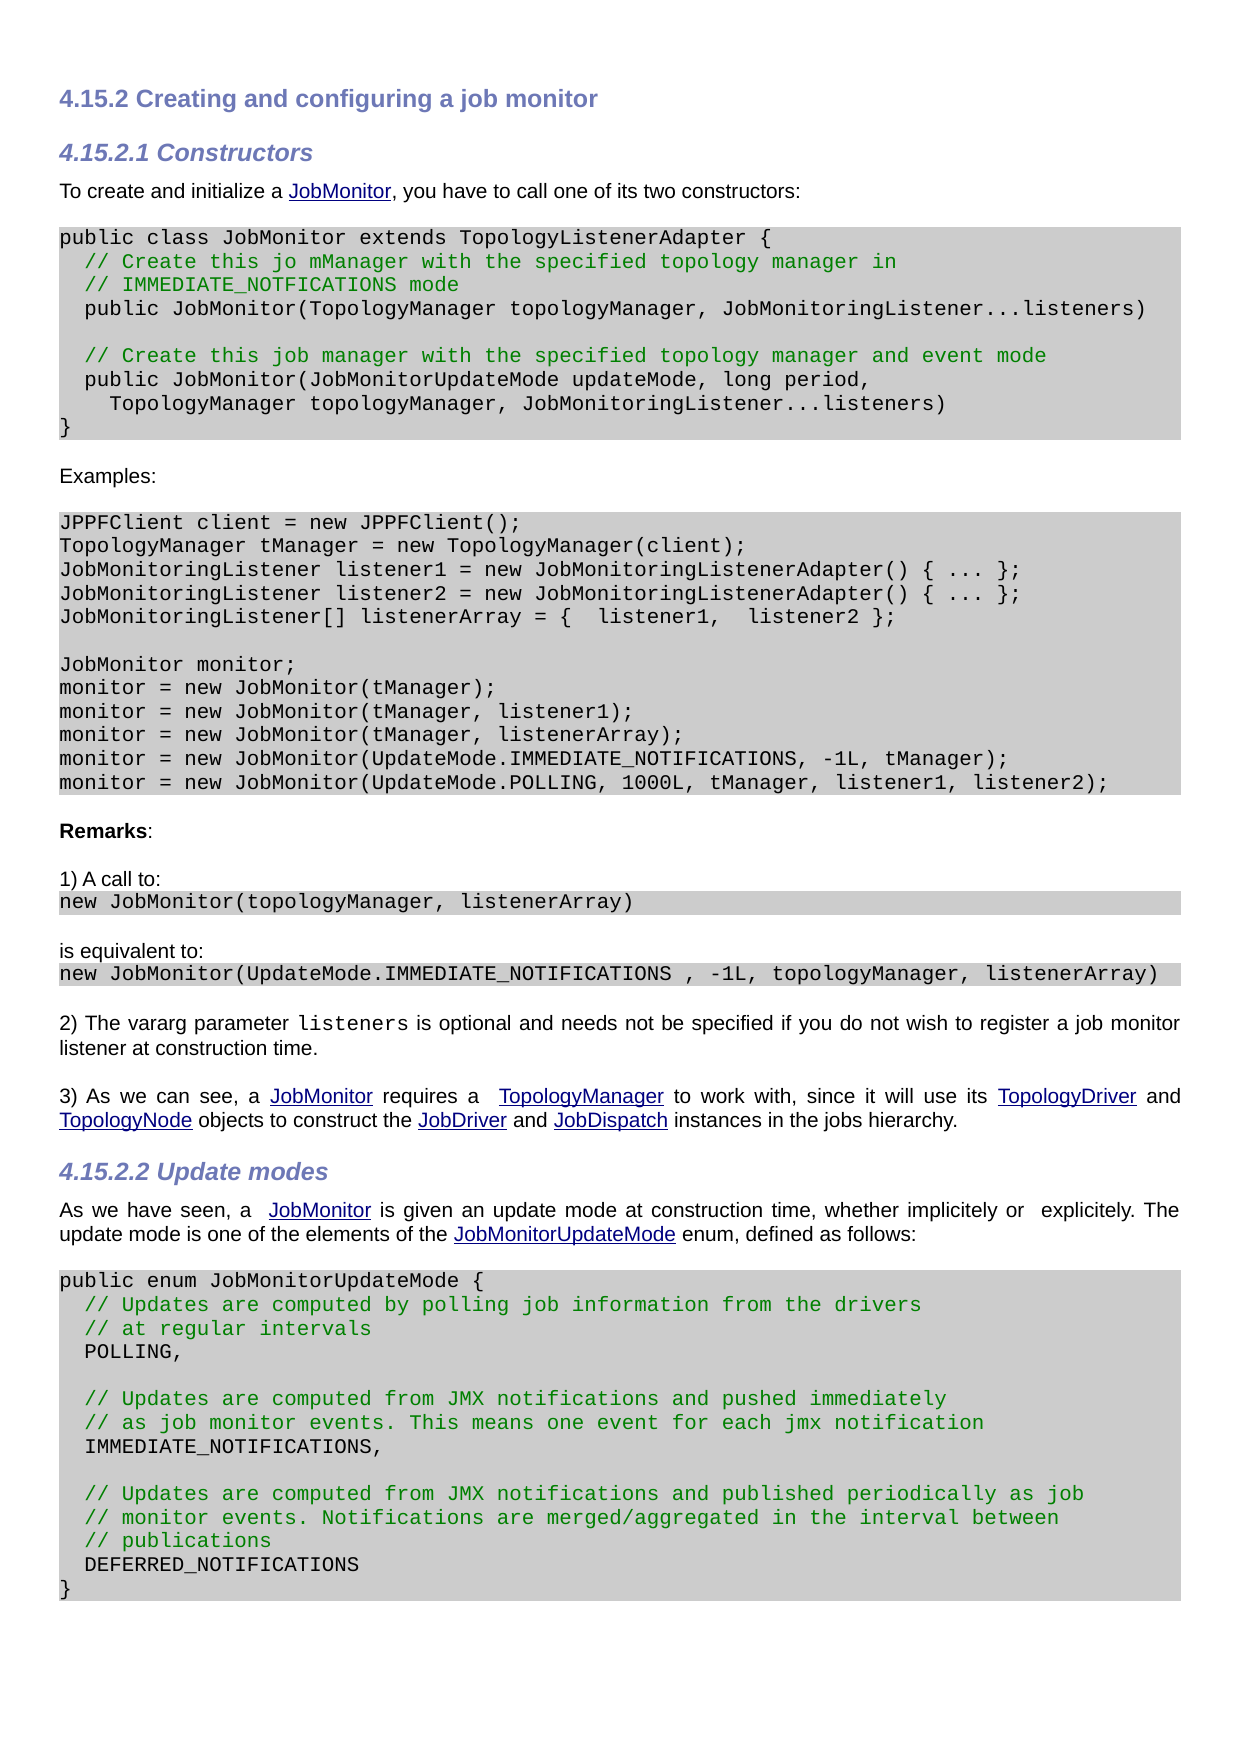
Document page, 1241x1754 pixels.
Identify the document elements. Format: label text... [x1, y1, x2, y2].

text public JobMonitor(JobMonitorUpdateMode updateMode, long period, [59, 369, 1181, 392]
text // publications [59, 1530, 1181, 1554]
text JobMonitoringListener[] listenerArray = { listener1, listener2 }; [59, 606, 1181, 630]
text // Create this jo mManager with the specified topology manager in [59, 251, 1181, 274]
text JPPFClient client = new JPPFClient(); [59, 512, 1181, 535]
text monitor = new JobMonitor(UpdateMode.IMMEDIATE_NOTIFICATIONS, -1L, tManager); [59, 748, 1181, 772]
text monitor = new JobMonitor(tManager, listener1); [59, 701, 1181, 724]
text To create and initialize a JobMonitor, you have to call one of its two constructors: [59, 179, 1181, 203]
text // at regular intervals [59, 1317, 1181, 1341]
text public class JobMonitor extends TopologyListenerAdapter { [59, 227, 1181, 251]
text monitor = new JobMonitor(tManager); [59, 677, 1181, 701]
text 2) The vararg parameter listeners is optional and needs not be specified if you do not wish to register a job monitor listener at construction time. [59, 1010, 1181, 1060]
text JobMonitoringListener listener2 = new JobMonitoringListenerAdapter() { ... }; [59, 583, 1181, 606]
text 3) As we can see, a JobMonitor requires a TopologyManager to work with, since it will use its TopologyDriver and TopologyNode objects to construct the JobDriver and JobDispatch instances in the jobs hierarchy. [59, 1084, 1181, 1132]
text } [59, 1578, 1181, 1601]
text public JobMonitor(TopologyManager topologyManager, JobMonitoringListener...listeners) [59, 298, 1181, 322]
text monitor = new JobMonitor(UpdateMode.POLLING, 1000L, tManager, listener1, listener2); [59, 772, 1181, 795]
subtitle Update modes [59, 1157, 1181, 1186]
subtitle Creating and configuring a job monitor [59, 84, 1181, 113]
text // Updates are computed by polling job information from the drivers [59, 1294, 1181, 1317]
text new JobMonitor(UpdateMode.IMMEDIATE_NOTIFICATIONS , -1L, topologyManager, listenerArray) [59, 963, 1181, 986]
text 1) A call to: [59, 867, 1181, 891]
text // monitor events. Notifications are merged/aggregated in the interval between [59, 1507, 1181, 1530]
text Examples: [59, 464, 1181, 488]
text DEFERRED_NOTIFICATIONS [59, 1554, 1181, 1578]
text POLLING, [59, 1341, 1181, 1365]
text IMMEDIATE_NOTIFICATIONS, [59, 1436, 1181, 1459]
text TopologyManager tManager = new TopologyManager(client); [59, 535, 1181, 559]
text monitor = new JobMonitor(tManager, listenerArray); [59, 724, 1181, 748]
text } [59, 416, 1181, 440]
text public enum JobMonitorUpdateMode { [59, 1270, 1181, 1294]
text is equivalent to: [59, 939, 1181, 963]
text JobMonitoringListener listener1 = new JobMonitoringListenerAdapter() { ... }; [59, 559, 1181, 583]
text // IMMEDIATE_NOTFICATIONS mode [59, 274, 1181, 298]
text As we have seen, a JobMonitor is given an update mode at construction time, whether implicitely or explicitely. The update mode is one of the elements of the JobMonitorUpdateMode enum, defined as follows: [59, 1198, 1181, 1246]
text TopologyManager topologyManager, JobMonitoringListener...listeners) [59, 392, 1181, 416]
subtitle Constructors [59, 138, 1181, 167]
text // Updates are computed from JMX notifications and pushed immediately [59, 1388, 1181, 1412]
text // Updates are computed from JMX notifications and published periodically as job [59, 1483, 1181, 1507]
text // as job monitor events. This means one event for each jmx notification [59, 1412, 1181, 1436]
text new JobMonitor(topologyManager, listenerArray) [59, 891, 1181, 915]
text JobMonitor monitor; [59, 653, 1181, 677]
text Remarks: [59, 819, 1181, 843]
text // Create this job manager with the specified topology manager and event mode [59, 345, 1181, 369]
